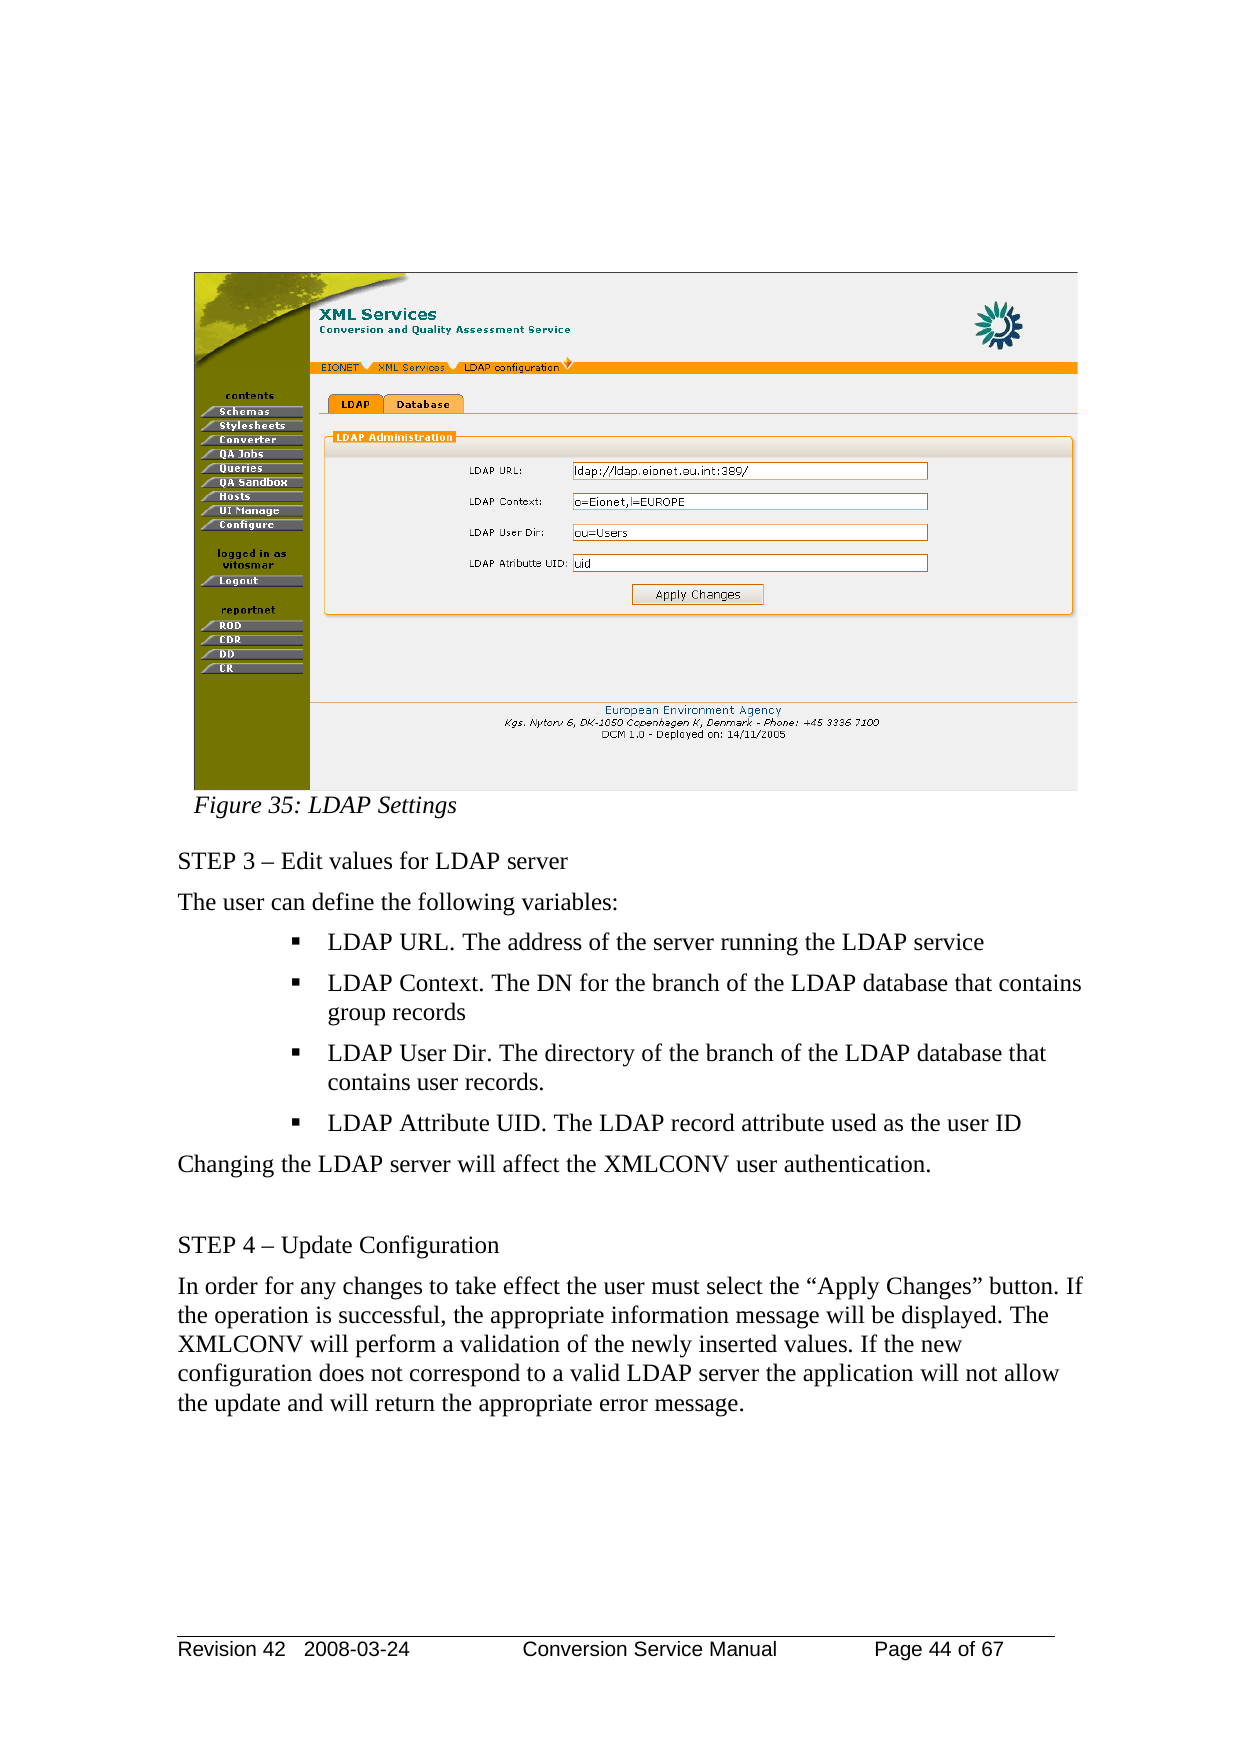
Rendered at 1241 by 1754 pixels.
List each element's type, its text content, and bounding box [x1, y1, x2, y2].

list LDAP URL. The address of the server running the LDAP service [290, 927, 1092, 956]
text In order for any changes to take effect the user must select the “Apply Changes” button. If the operation is successful, the appropriate information message will be displayed. The XMLCONV will perform a validation of the newly inserted values. If the new configuration does not correspond to a valid LDAP server the application will not allow the update and will return the appropriate error message. [177, 1271, 1092, 1416]
text Figure 35: LDAP Settings [194, 791, 1077, 819]
text STEP 4 – Update Configuration [177, 1230, 1092, 1259]
list LDAP User Dir. The directory of the branch of the LDAP database that contains user records. [290, 1038, 1092, 1096]
text The user can define the following variables: [177, 886, 1092, 915]
list LDAP Context. The DN for the branch of the LDAP database that contains group records [290, 968, 1092, 1026]
text STEP 3 – Edit values for LDAP server [177, 846, 1092, 874]
list LDAP Attribute UID. The LDAP record attribute used as the user ID [290, 1108, 1092, 1137]
text Changing the LDAP server will affect the XMLCONV user authentication. [177, 1149, 1092, 1178]
picture [193, 272, 1078, 791]
